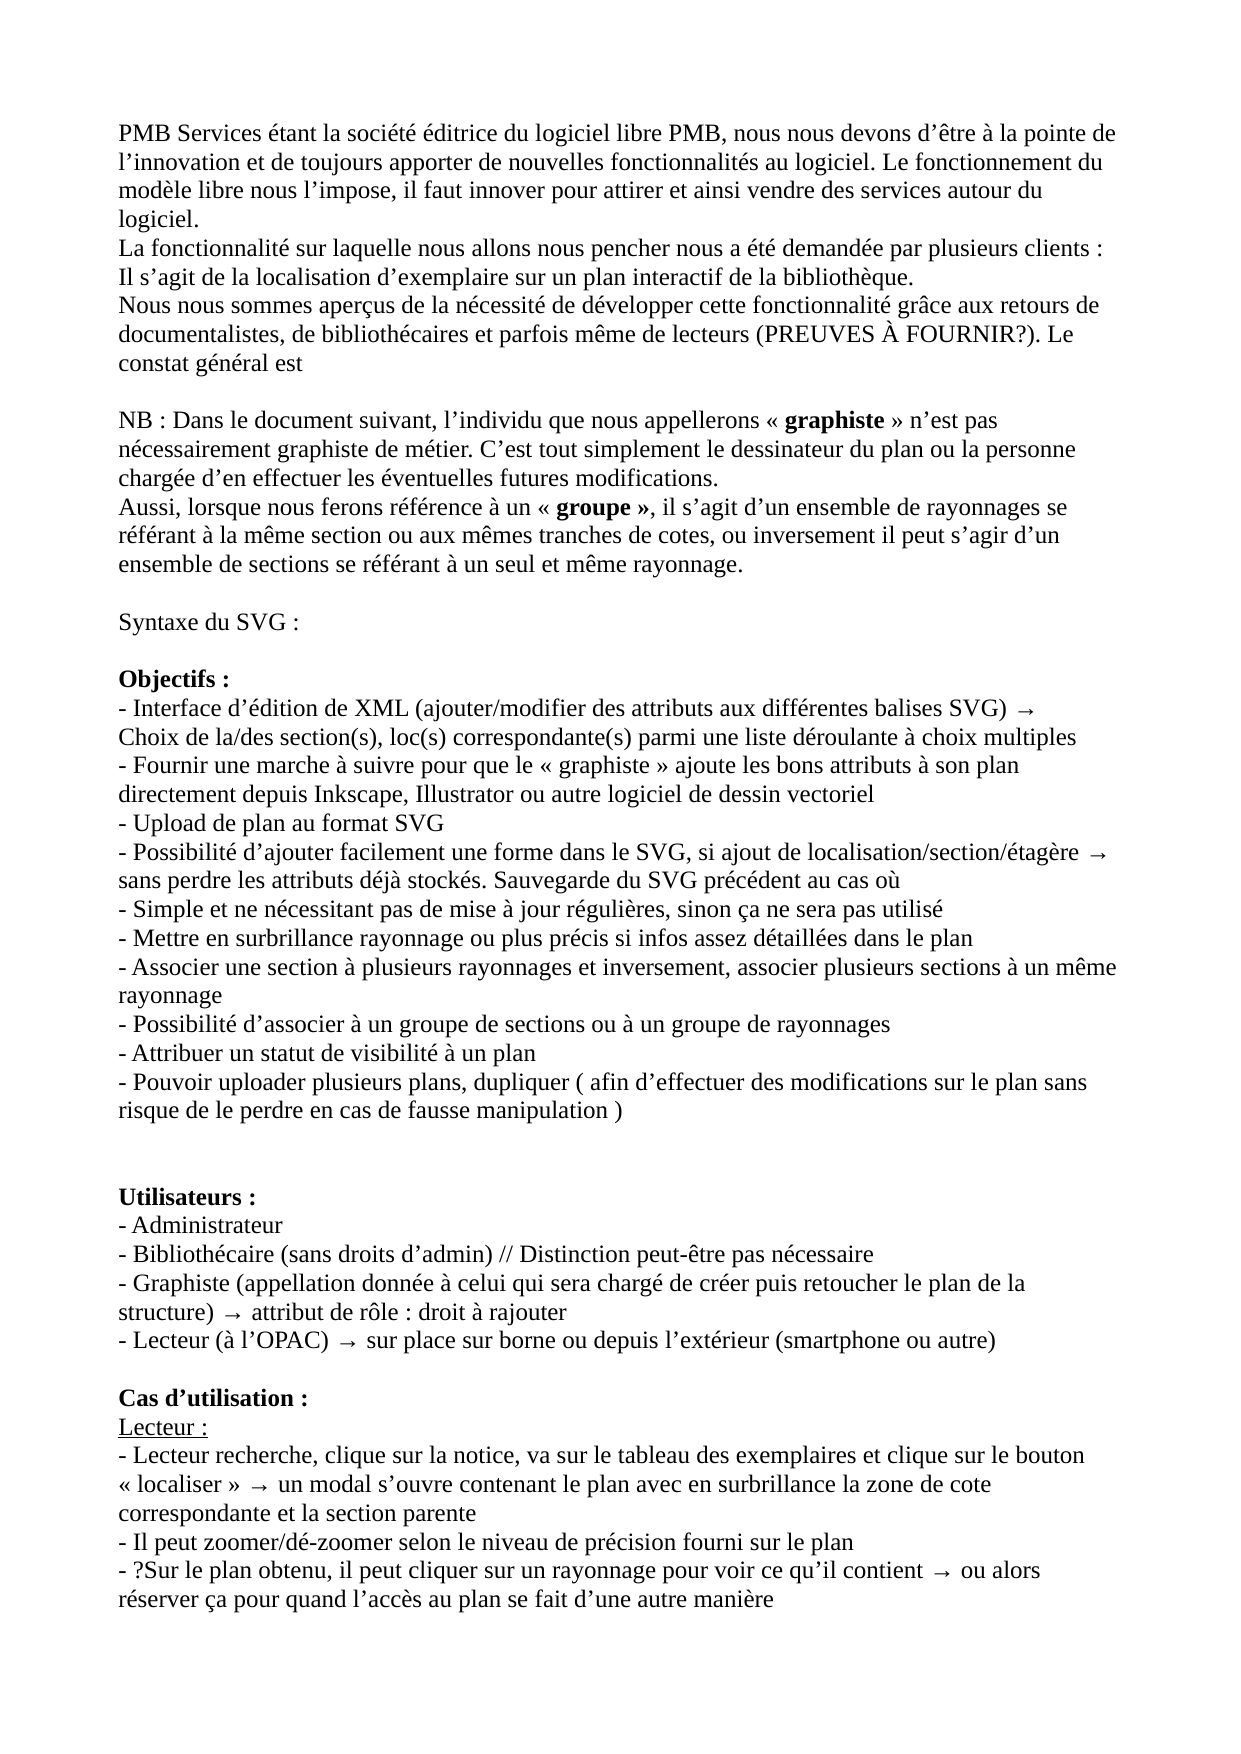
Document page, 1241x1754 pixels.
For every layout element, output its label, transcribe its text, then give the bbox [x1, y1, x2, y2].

text - Pouvoir uploader plusieurs plans, dupliquer ( afin d’effectuer des modifications sur le plan sans risque de le perdre en cas de fausse manipulation ) [118, 1067, 1122, 1124]
text - ?Sur le plan obtenu, il peut cliquer sur un rayonnage pour voir ce qu’il contient → ou alors réserver ça pour quand l’accès au plan se fait d’une autre manière [118, 1556, 1122, 1613]
text Lecteur : [118, 1412, 1122, 1441]
text - Upload de plan au format SVG [118, 808, 1122, 837]
text PMB Services étant la société éditrice du logiciel libre PMB, nous nous devons d’être à la pointe de l’innovation et de toujours apporter de nouvelles fonctionnalités au logiciel. Le fonctionnement du modèle libre nous l’impose, il faut innover pour attirer et ainsi vendre des services autour du logiciel. La fonctionnalité sur laquelle nous allons nous pencher nous a été demandée par plusieurs clients : Il s’agit de la localisation d’exemplaire sur un plan interactif de la bibliothèque. [118, 118, 1122, 291]
text - Associer une section à plusieurs rayonnages et inversement, associer plusieurs sections à un même rayonnage [118, 952, 1122, 1009]
text - Simple et ne nécessitant pas de mise à jour régulières, sinon ça ne sera pas utilisé [118, 894, 1122, 923]
text - Fournir une marche à suivre pour que le « graphiste » ajoute les bons attributs à son plan directement depuis Inkscape, Illustrator ou autre logiciel de dessin vectoriel [118, 751, 1122, 808]
text Cas d’utilisation : [118, 1383, 1122, 1412]
text Nous nous sommes aperçus de la nécessité de développer cette fonctionnalité grâce aux retours de documentalistes, de bibliothécaires et parfois même de lecteurs (PREUVES À FOURNIR?). Le constat général est [118, 291, 1122, 377]
text - Attribuer un statut de visibilité à un plan [118, 1038, 1122, 1067]
text - Administrateur [118, 1211, 1122, 1239]
text Aussi, lorsque nous ferons référence à un « groupe », il s’agit d’un ensemble de rayonnages se référant à la même section ou aux mêmes tranches de cotes, ou inversement il peut s’agir d’un ensemble de sections se référant à un seul et même rayonnage. [118, 492, 1122, 578]
text - Lecteur recherche, clique sur la notice, va sur le tableau des exemplaires et clique sur le bouton « localiser » → un modal s’ouvre contenant le plan avec en surbrillance la zone de cote correspondante et la section parente [118, 1441, 1122, 1527]
text NB : Dans le document suivant, l’individu que nous appellerons « graphiste » n’est pas nécessairement graphiste de métier. C’est tout simplement le dessinateur du plan ou la personne chargée d’en effectuer les éventuelles futures modifications. [118, 406, 1122, 492]
text - Interface d’édition de XML (ajouter/modifier des attributs aux différentes balises SVG) → [118, 693, 1122, 722]
text - Possibilité d’associer à un groupe de sections ou à un groupe de rayonnages [118, 1009, 1122, 1038]
text - Bibliothécaire (sans droits d’admin) // Distinction peut-être pas nécessaire [118, 1239, 1122, 1268]
text - Possibilité d’ajouter facilement une forme dans le SVG, si ajout de localisation/section/étagère → sans perdre les attributs déjà stockés. Sauvegarde du SVG précédent au cas où [118, 837, 1122, 894]
text Syntaxe du SVG : [118, 607, 1122, 636]
text - Il peut zoomer/dé-zoomer selon le niveau de précision fourni sur le plan [118, 1527, 1122, 1556]
text Utilisateurs : [118, 1182, 1122, 1211]
text - Graphiste (appellation donnée à celui qui sera chargé de créer puis retoucher le plan de la structure) → attribut de rôle : droit à rajouter [118, 1268, 1122, 1326]
text - Mettre en surbrillance rayonnage ou plus précis si infos assez détaillées dans le plan [118, 923, 1122, 952]
text - Lecteur (à l’OPAC) → sur place sur borne ou depuis l’extérieur (smartphone ou autre) [118, 1326, 1122, 1354]
text Choix de la/des section(s), loc(s) correspondante(s) parmi une liste déroulante à choix multiples [118, 722, 1122, 751]
text Objectifs : [118, 664, 1122, 693]
